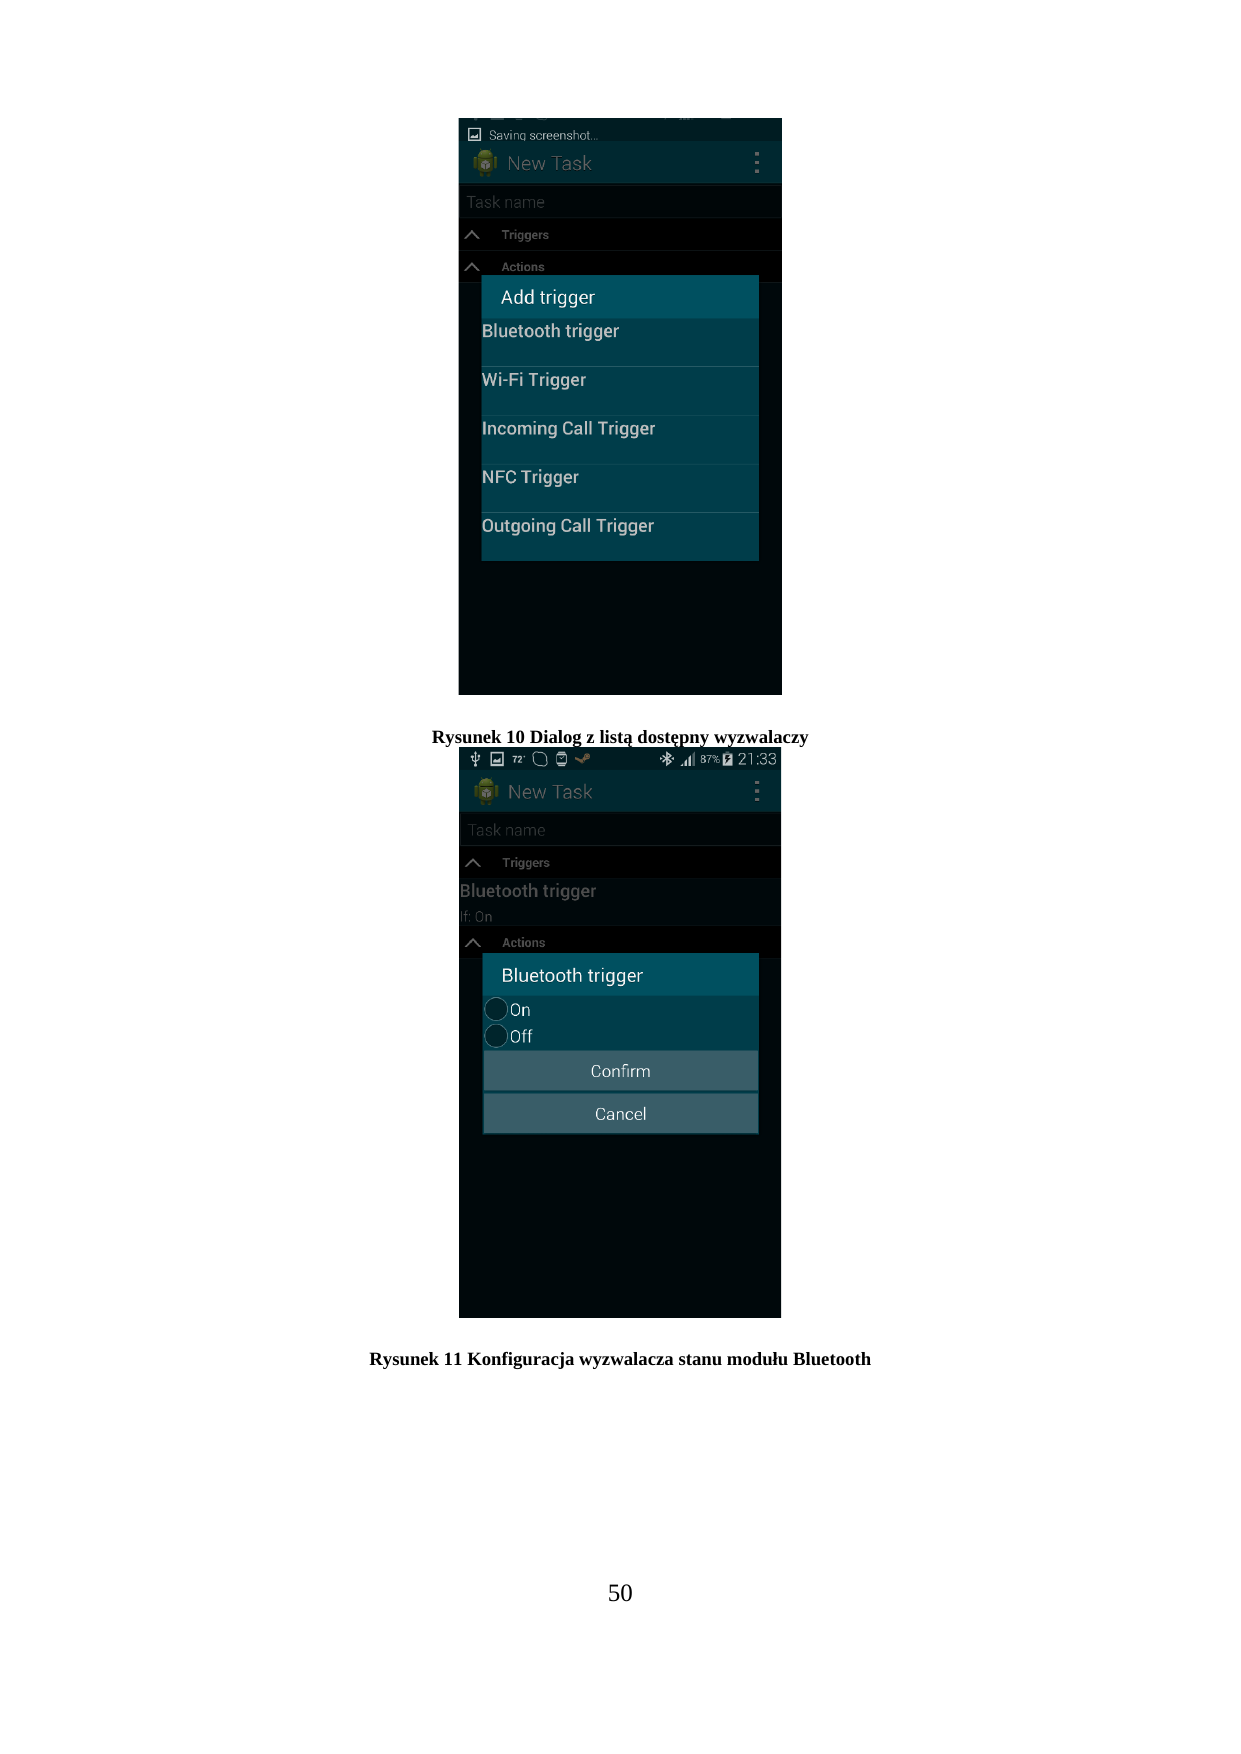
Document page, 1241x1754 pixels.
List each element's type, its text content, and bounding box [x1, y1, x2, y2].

text Rysunek 11 Konfiguracja wyzwalacza stanu modułu Bluetooth [118, 1348, 1122, 1370]
picture [458, 118, 782, 695]
picture [459, 747, 782, 1318]
text Rysunek 10 Dialog z listą dostępny wyzwalaczy [118, 726, 1122, 747]
